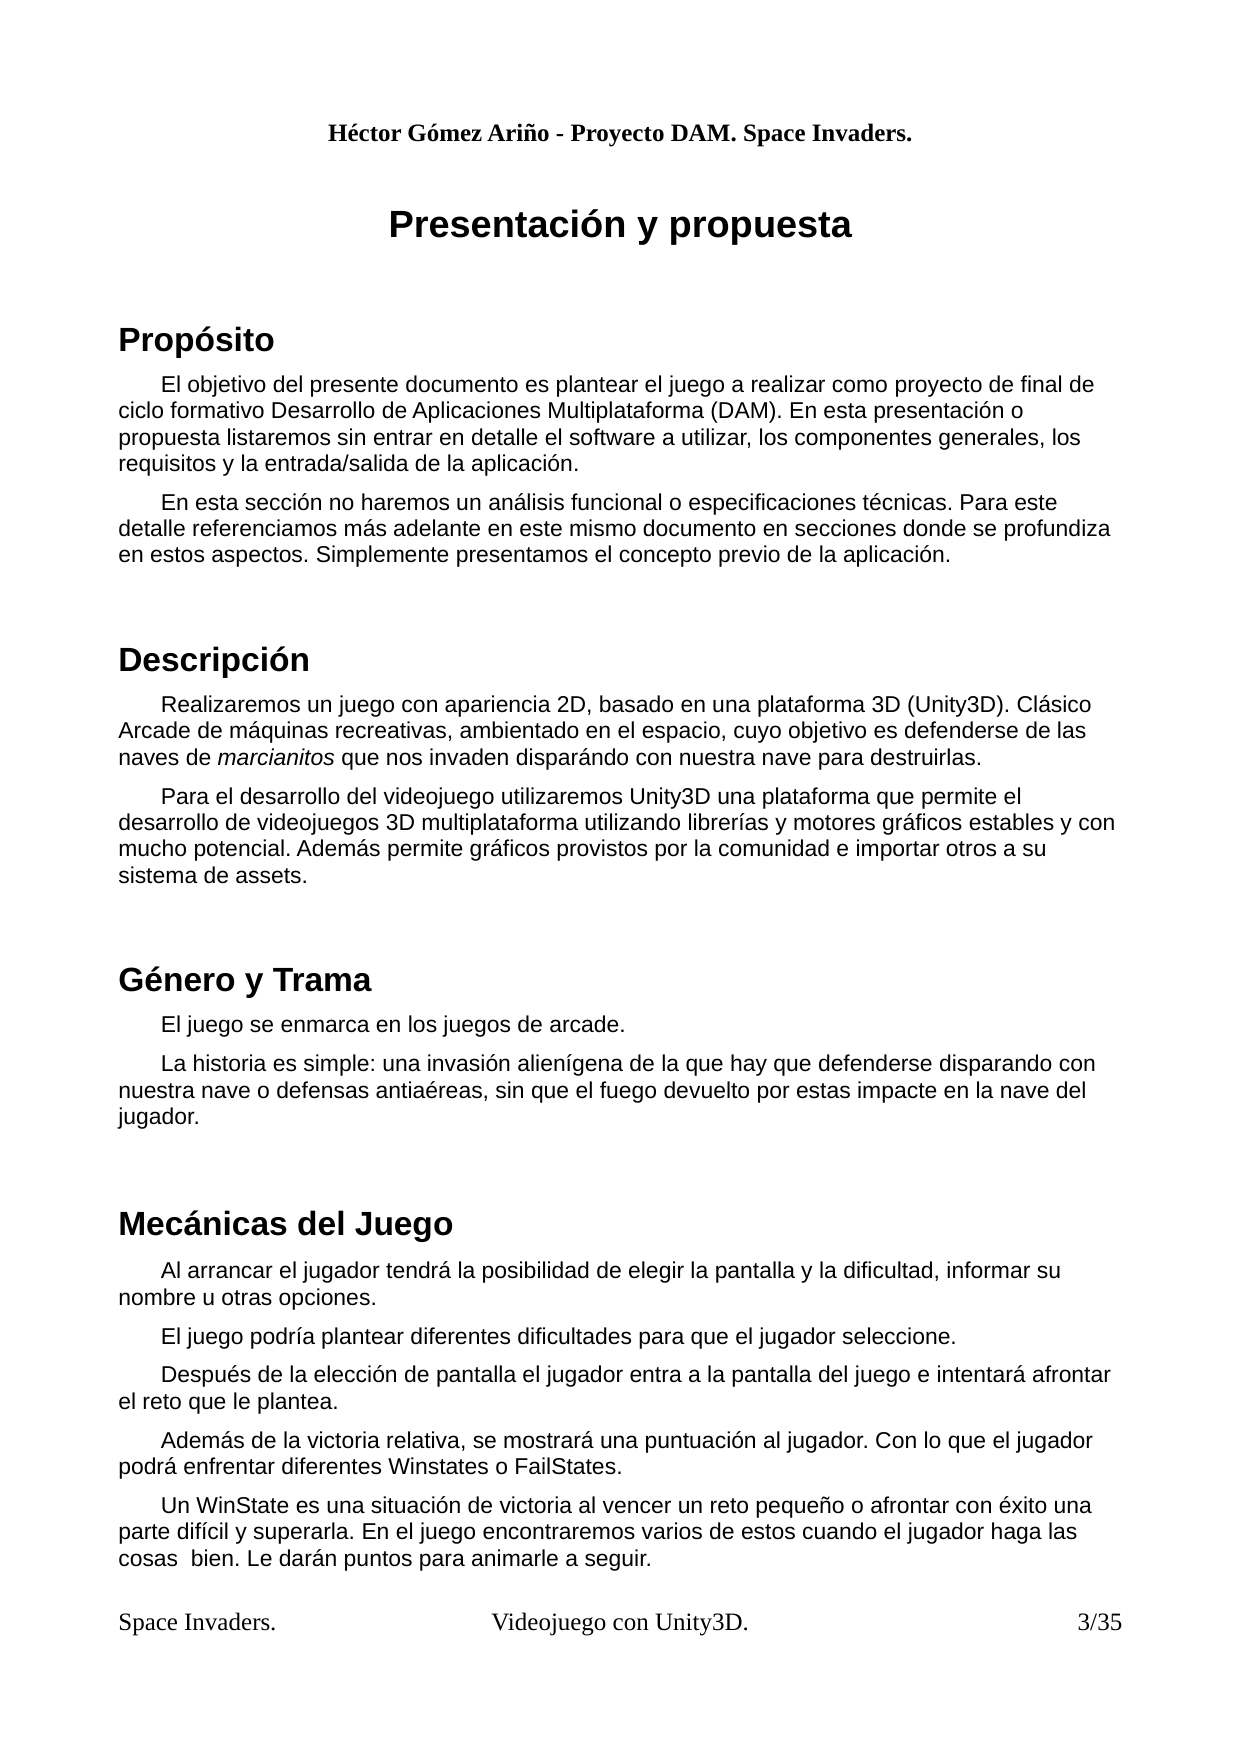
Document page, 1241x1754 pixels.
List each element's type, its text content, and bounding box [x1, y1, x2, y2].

text La historia es simple: una invasión alienígena de la que hay que defenderse disparando con nuestra nave o defensas antiaéreas, sin que el fuego devuelto por estas impacte en la nave del jugador. [118, 1050, 1122, 1129]
text El objetivo del presente documento es plantear el juego a realizar como proyecto de final de ciclo formativo Desarrollo de Aplicaciones Multiplataforma (DAM). En esta presentación o propuesta listaremos sin entrar en detalle el software a utilizar, los componentes generales, los requisitos y la entrada/salida de la aplicación. [118, 371, 1122, 476]
text Después de la elección de pantalla el jugador entra a la pantalla del juego e intentará afrontar el reto que le plantea. [118, 1361, 1122, 1414]
subtitle Propósito [118, 319, 1122, 358]
text Un WinState es una situación de victoria al vencer un reto pequeño o afrontar con éxito una parte difícil y superarla. En el juego encontraremos varios de estos cuando el jugador haga las cosas bien. Le darán puntos para animarle a seguir. [118, 1492, 1122, 1571]
text Realizaremos un juego con apariencia 2D, basado en una plataforma 3D (Unity3D). Clásico Arcade de máquinas recreativas, ambientado en el espacio, cuyo objetivo es defenderse de las naves de marcianitos que nos invaden disparándo con nuestra nave para destruirlas. [118, 691, 1122, 770]
text Además de la victoria relativa, se mostrará una puntuación al jugador. Con lo que el jugador podrá enfrentar diferentes Winstates o FailStates. [118, 1427, 1122, 1479]
text El juego podría plantear diferentes dificultades para que el jugador seleccione. [118, 1323, 1122, 1349]
text En esta sección no haremos un análisis funcional o especificaciones técnicas. Para este detalle referenciamos más adelante en este mismo documento en secciones donde se profundiza en estos aspectos. Simplemente presentamos el concepto previo de la aplicación. [118, 489, 1122, 568]
subtitle Mecánicas del Juego [118, 1204, 1122, 1242]
subtitle Presentación y propuesta [118, 201, 1122, 245]
text El juego se enmarca en los juegos de arcade. [118, 1011, 1122, 1038]
text Al arrancar el jugador tendrá la posibilidad de elegir la pantalla y la dificultad, informar su nombre u otras opciones. [118, 1255, 1122, 1310]
subtitle Descripción [118, 640, 1122, 678]
subtitle Género y Trama [118, 960, 1122, 999]
text Para el desarrollo del videojuego utilizaremos Unity3D una plataforma que permite el desarrollo de videojuegos 3D multiplataforma utilizando librerías y motores gráficos estables y con mucho potencial. Además permite gráficos provistos por la comunidad e importar otros a su sistema de assets. [118, 783, 1122, 888]
